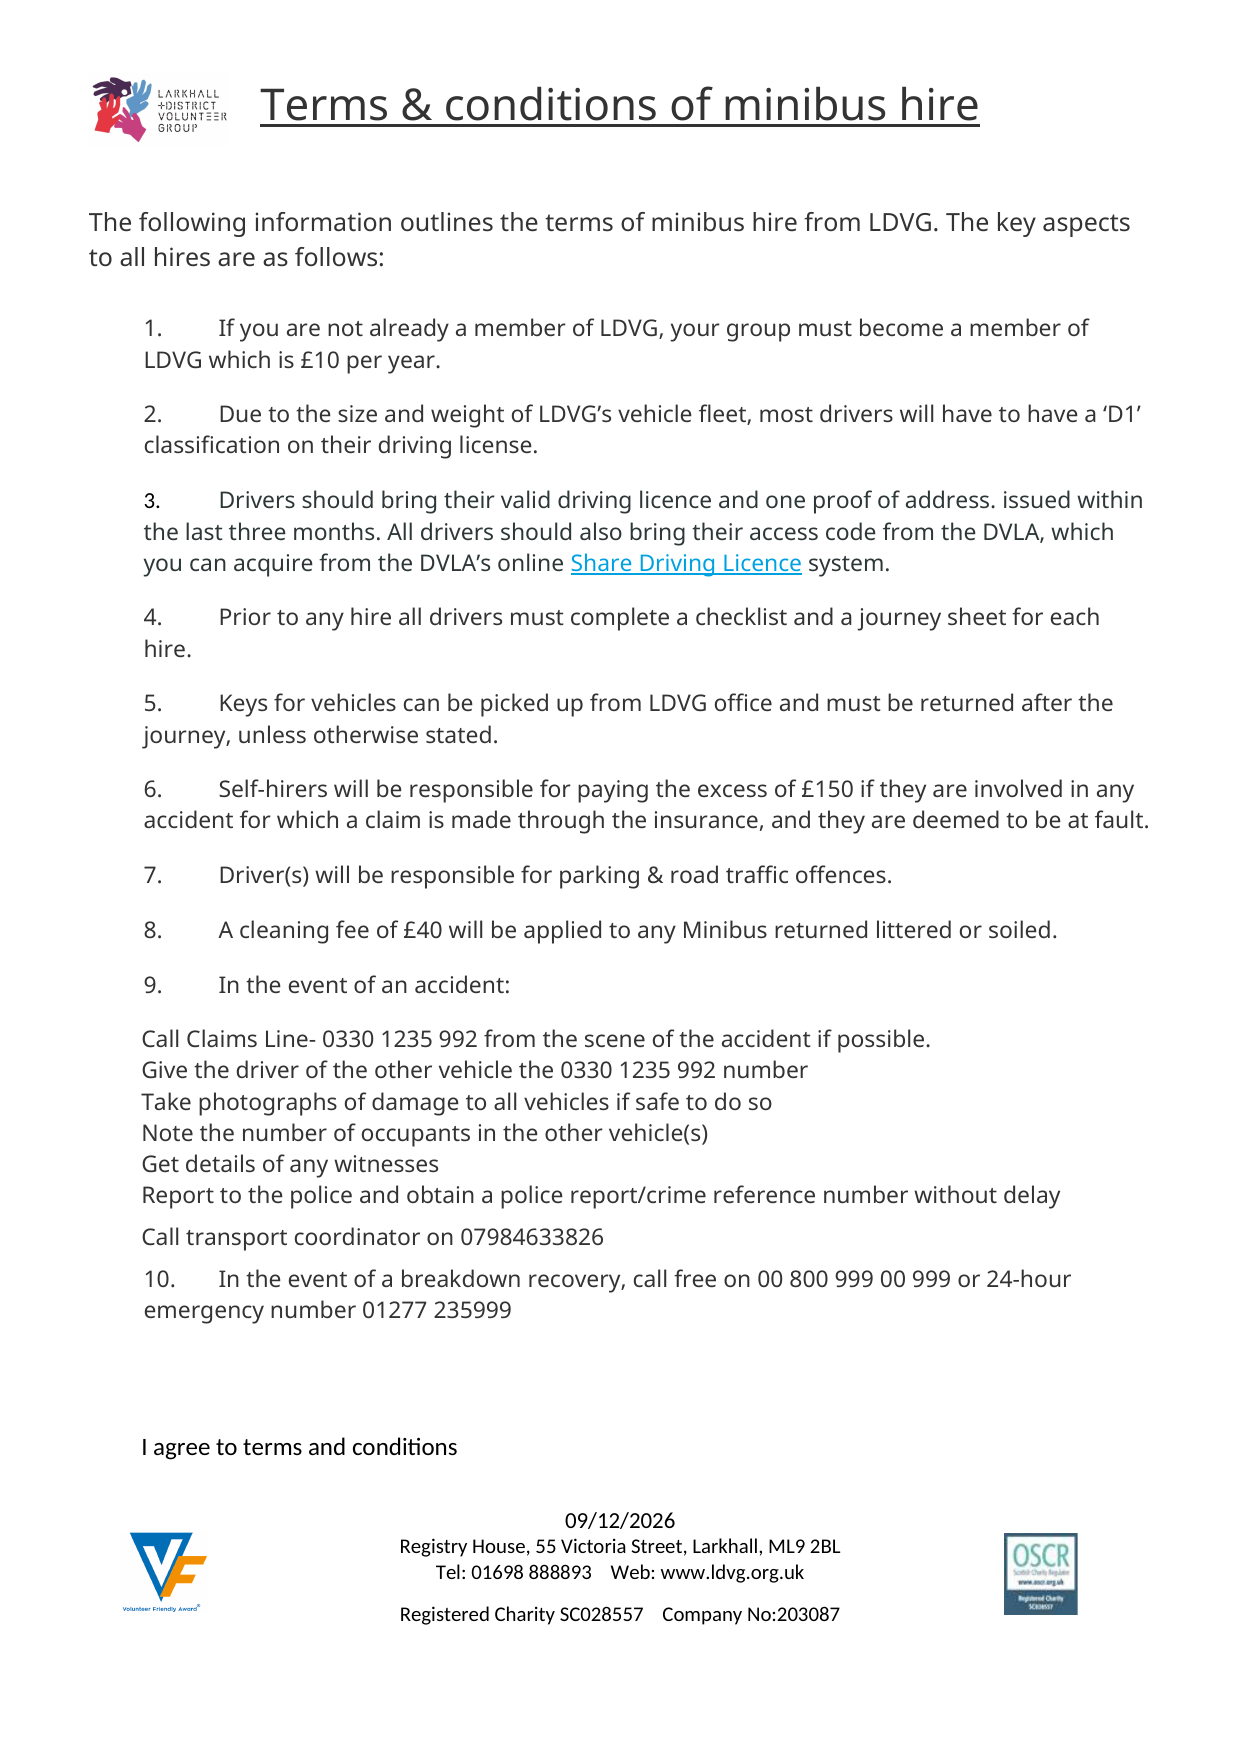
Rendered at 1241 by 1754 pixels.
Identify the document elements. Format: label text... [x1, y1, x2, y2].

text I agree to terms and conditions [89, 1432, 1152, 1462]
list Drivers should bring their valid driving licence and one proof of address. issued within the last three months. All drivers should also bring their access code from the DVLA, which you can acquire from the DVLA’s online Share Driving Licence system. [143, 484, 1152, 578]
text Call Claims Line- 0330 1235 992 from the scene of the accident if possible. Give the driver of the other vehicle the 0330 1235 992 number Take photographs of damage to all vehicles if safe to do so Note the number of occupants in the other vehicle(s) Get details of any witnesses [141, 1023, 1152, 1179]
text Report to the police and obtain a police report/crime reference number without delay [141, 1179, 1152, 1211]
list In the event of an accident: [143, 968, 1152, 1000]
list Prior to any hire all drivers must complete a checklist and a journey sheet for each hire. [143, 601, 1152, 664]
list A cleaning fee of £40 will be applied to any Minibus returned littered or soiled. [143, 914, 1152, 945]
list If you are not already a member of LDVG, your group must become a member of LDVG which is £10 per year. [143, 312, 1152, 375]
list Self-hirers will be responsible for paying the excess of £150 if they are involved in any accident for which a claim is made through the insurance, and they are deemed to be at fault. [143, 773, 1152, 836]
list Driver(s) will be responsible for parking & road traffic offences. [143, 859, 1152, 890]
text Call transport coordinator on 07984633826 [141, 1221, 1152, 1252]
list Due to the size and weight of LDVG’s vehicle fleet, most drivers will have to have a ‘D1’ classification on their driving license. [143, 398, 1152, 461]
list Keys for vehicles can be picked up from LDVG office and must be returned after the journey, unless otherwise stated. [143, 687, 1152, 750]
list In the event of a breakdown recovery, call free on 00 800 999 00 999 or 24-hour emergency number 01277 235999 [143, 1263, 1152, 1325]
text The following information outlines the terms of minibus hire from LDVG. The key aspects to all hires are as follows: [89, 205, 1152, 273]
